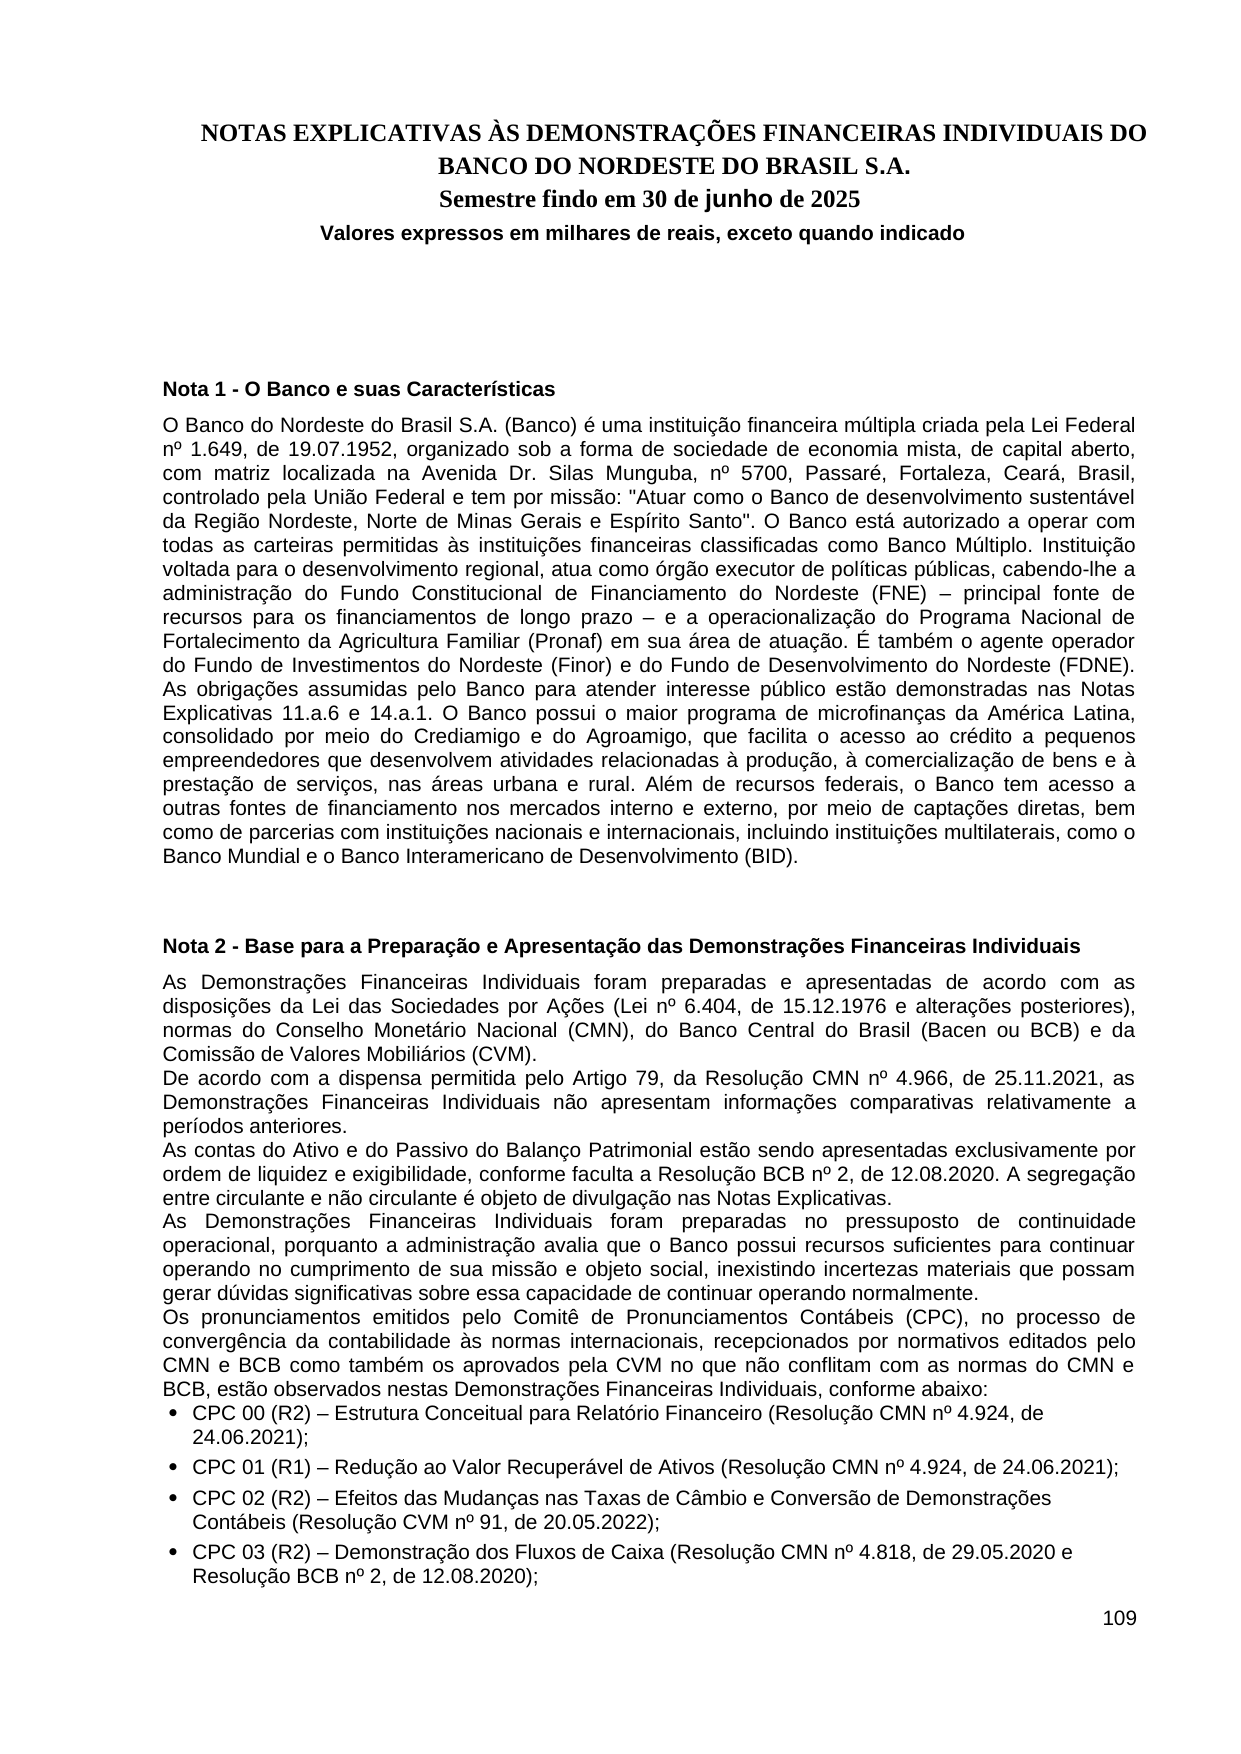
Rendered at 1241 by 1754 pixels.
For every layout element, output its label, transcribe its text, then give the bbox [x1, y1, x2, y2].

text O Banco do Nordeste do Brasil S.A. (Banco) é uma instituição financeira múltipla criada pela Lei Federal nº 1.649, de 19.07.1952, organizado sob a forma de sociedade de economia mista, de capital aberto, com matriz localizada na Avenida Dr. Silas Munguba, nº 5700, Passaré, Fortaleza, Ceará, Brasil, controlado pela União Federal e tem por missão: "Atuar como o Banco de desenvolvimento sustentável da Região Nordeste, Norte de Minas Gerais e Espírito Santo". O Banco está autorizado a operar com todas as carteiras permitidas às instituições financeiras classificadas como Banco Múltiplo. Instituição voltada para o desenvolvimento regional, atua como órgão executor de políticas públicas, cabendo-lhe a administração do Fundo Constitucional de Financiamento do Nordeste (FNE) – principal fonte de recursos para os financiamentos de longo prazo – e a operacionalização do Programa Nacional de Fortalecimento da Agricultura Familiar (Pronaf) em sua área de atuação. É também o agente operador do Fundo de Investimentos do Nordeste (Finor) e do Fundo de Desenvolvimento do Nordeste (FDNE). As obrigações assumidas pelo Banco para atender interesse público estão demonstradas nas Notas Explicativas 11.a.6 e 14.a.1. O Banco possui o maior programa de microfinanças da América Latina, consolidado por meio do Crediamigo e do Agroamigo, que facilita o acesso ao crédito a pequenos empreendedores que desenvolvem atividades relacionadas à produção, à comercialização de bens e à prestação de serviços, nas áreas urbana e rural. Além de recursos federais, o Banco tem acesso a outras fontes de financiamento nos mercados interno e externo, por meio de captações diretas, bem como de parcerias com instituições nacionais e internacionais, incluindo instituições multilaterais, como o Banco Mundial e o Banco Interamericano de Desenvolvimento (BID). [162, 413, 1137, 868]
text NOTAS EXPLICATIVAS DO BANCO [162, 287, 1137, 311]
list CPC 03 (R2) – Demonstração dos Fluxos de Caixa (Resolução CMN nº 4.818, de 29.05.2020 e Resolução BCB nº 2, de 12.08.2020); [169, 1540, 1137, 1588]
text As Demonstrações Financeiras Individuais foram preparadas no pressuposto de continuidade operacional, porquanto a administração avalia que o Banco possui recursos suficientes para continuar operando no cumprimento de sua missão e objeto social, inexistindo incertezas materiais que possam gerar dúvidas significativas sobre essa capacidade de continuar operando normalmente. [162, 1209, 1137, 1305]
list CPC 01 (R1) – Redução ao Valor Recuperável de Ativos (Resolução CMN nº 4.924, de 24.06.2021); [169, 1455, 1137, 1479]
text As Demonstrações Financeiras Individuais foram preparadas e apresentadas de acordo com as disposições da Lei das Sociedades por Ações (Lei nº 6.404, de 15.12.1976 e alterações posteriores), normas do Conselho Monetário Nacional (CMN), do Banco Central do Brasil (Bacen ou BCB) e da Comissão de Valores Mobiliários (CVM). [162, 970, 1137, 1066]
text Os pronunciamentos emitidos pelo Comitê de Pronunciamentos Contábeis (CPC), no processo de convergência da contabilidade às normas internacionais, recepcionados por normativos editados pelo CMN e BCB como também os aprovados pela CVM no que não conflitam com as normas do CMN e BCB, estão observados nestas Demonstrações Financeiras Individuais, conforme abaixo: [162, 1305, 1137, 1401]
text Nota 2 - Base para a Preparação e Apresentação das Demonstrações Financeiras Individuais [162, 934, 1137, 958]
text De acordo com a dispensa permitida pelo Artigo 79, da Resolução CMN nº 4.966, de 25.11.2021, as Demonstrações Financeiras Individuais não apresentam informações comparativas relativamente a períodos anteriores. [162, 1066, 1137, 1137]
text Nota 1 - O Banco e suas Características [162, 377, 1137, 401]
list CPC 00 (R2) – Estrutura Conceitual para Relatório Financeiro (Resolução CMN nº 4.924, de 24.06.2021); [169, 1401, 1137, 1449]
text As contas do Ativo e do Passivo do Balanço Patrimonial estão sendo apresentadas exclusivamente por ordem de liquidez e exigibilidade, conforme faculta a Resolução BCB nº 2, de 12.08.2020. A segregação entre circulante e não circulante é objeto de divulgação nas Notas Explicativas. [162, 1137, 1137, 1209]
list CPC 02 (R2) – Efeitos das Mudanças nas Taxas de Câmbio e Conversão de Demonstrações Contábeis (Resolução CVM nº 91, de 20.05.2022); [169, 1486, 1137, 1533]
